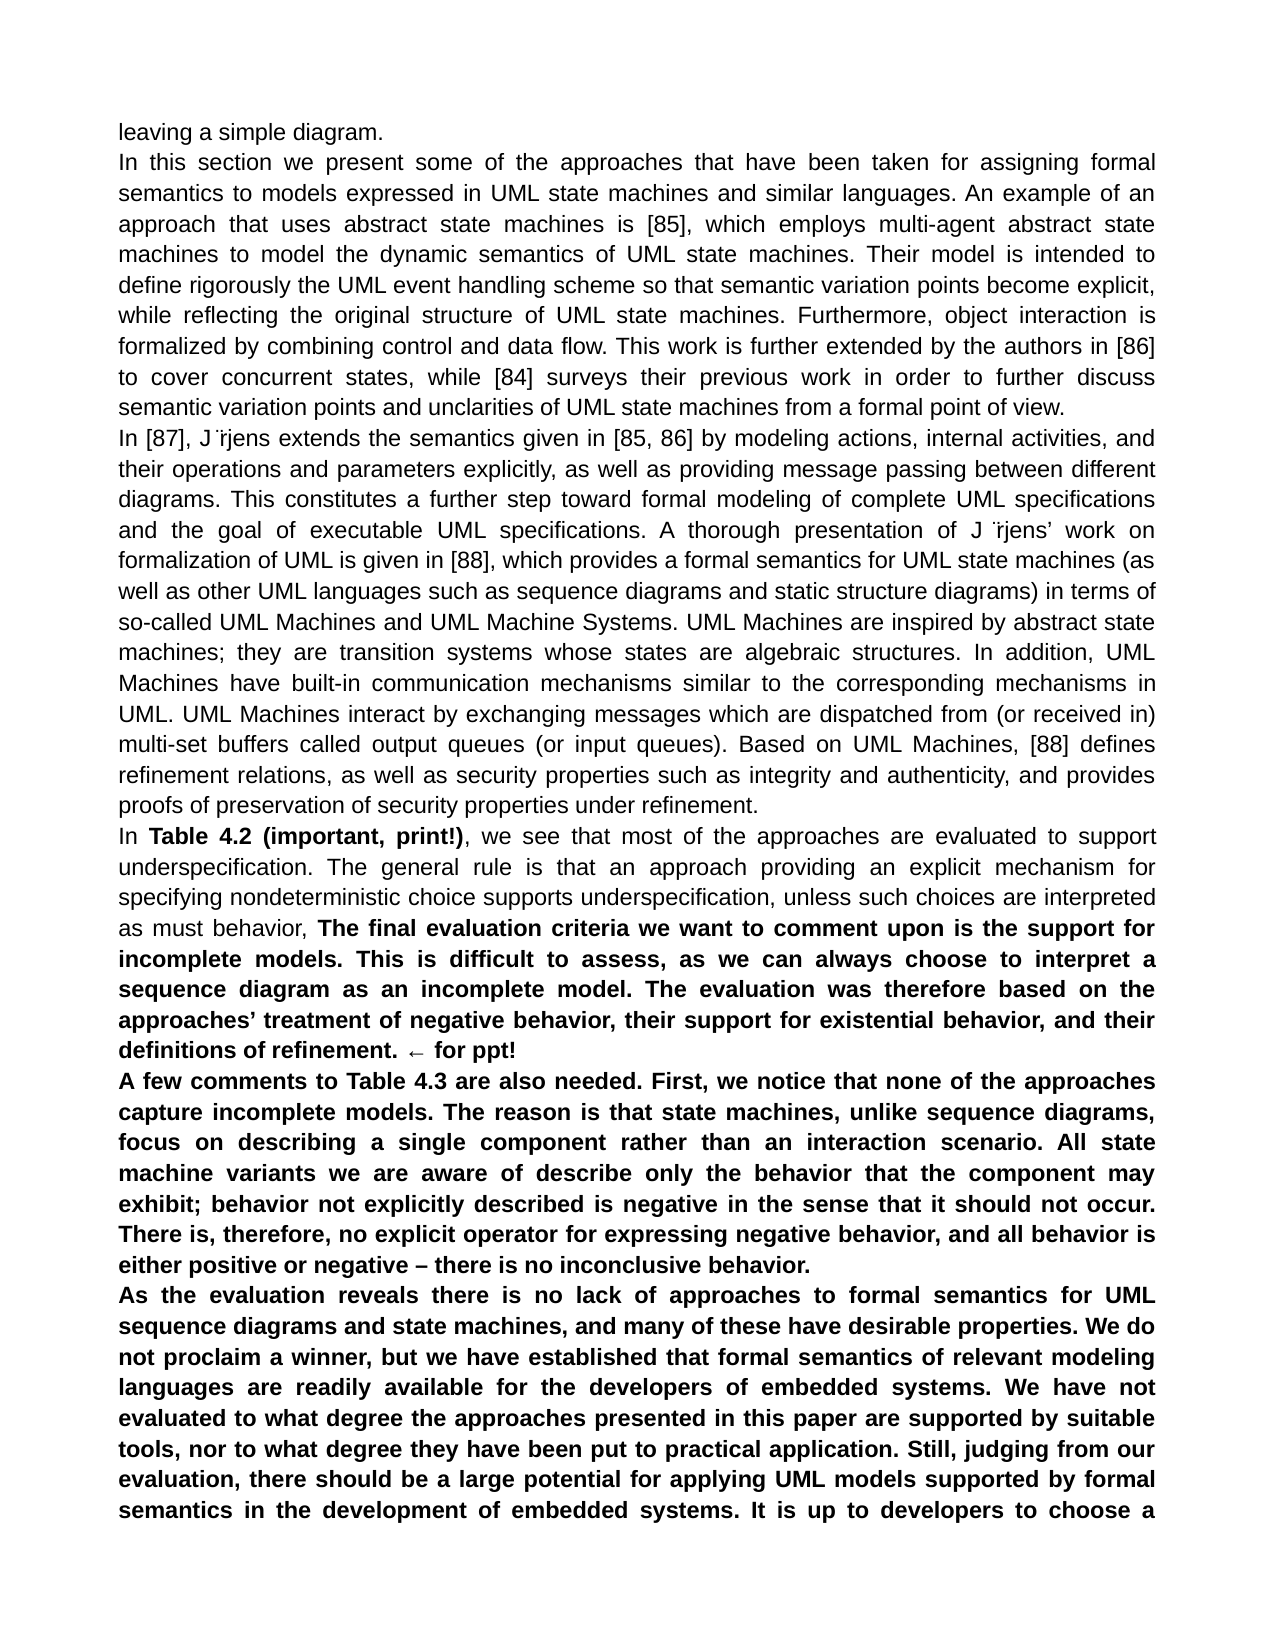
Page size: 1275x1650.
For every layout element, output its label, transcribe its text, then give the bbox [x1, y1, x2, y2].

text In [87], J ̈rjens extends the semantics given in [85, 86] by modeling actions, internal activities, and their operations and parameters explicitly, as well as providing message passing between different diagrams. This constitutes a further step toward formal modeling of complete UML specifications and the goal of executable UML specifications. A thorough presentation of J ̈rjens’ work on formalization of UML is given in [88], which provides a formal semantics for UML state machines (as well as other UML languages such as sequence diagrams and static structure diagrams) in terms of so-called UML Machines and UML Machine Systems. UML Machines are inspired by abstract state machines; they are transition systems whose states are algebraic structures. In addition, UML Machines have built-in communication mechanisms similar to the corresponding mechanisms in UML. UML Machines interact by exchanging messages which are dispatched from (or received in) multi-set buffers called output queues (or input queues). Based on UML Machines, [88] defines refinement relations, as well as security properties such as integrity and authenticity, and provides proofs of preservation of security properties under refinement. [118, 424, 1157, 819]
text A few comments to Table 4.3 are also needed. First, we notice that none of the approaches capture incomplete models. The reason is that state machines, unlike sequence diagrams, focus on describing a single component rather than an interaction scenario. All state machine variants we are aware of describe only the behavior that the component may exhibit; behavior not explicitly described is negative in the sense that it should not occur. There is, therefore, no explicit operator for expressing negative behavior, and all behavior is either positive or negative – there is no inconclusive behavior. [118, 1067, 1157, 1278]
text As the evaluation reveals there is no lack of approaches to formal semantics for UML sequence diagrams and state machines, and many of these have desirable properties. We do not proclaim a winner, but we have established that formal semantics of relevant modeling languages are readily available for the developers of embedded systems. We have not evaluated to what degree the approaches presented in this paper are supported by suitable tools, nor to what degree they have been put to practical application. Still, judging from our evaluation, there should be a large potential for applying UML models supported by formal semantics in the development of embedded systems. It is up to developers to choose a [118, 1282, 1157, 1523]
text leaving a simple diagram. [118, 118, 1157, 145]
text In this section we present some of the approaches that have been taken for assigning formal semantics to models expressed in UML state machines and similar languages. An example of an approach that uses abstract state machines is [85], which employs multi-agent abstract state machines to model the dynamic semantics of UML state machines. Their model is intended to define rigorously the UML event handling scheme so that semantic variation points become explicit, while reflecting the original structure of UML state machines. Furthermore, object interaction is formalized by combining control and data flow. This work is further extended by the authors in [86] to cover concurrent states, while [84] surveys their previous work in order to further discuss semantic variation points and unclarities of UML state machines from a formal point of view. [118, 149, 1157, 421]
text In Table 4.2 (important, print!), we see that most of the approaches are evaluated to support underspecification. The general rule is that an approach providing an explicit mechanism for specifying nondeterministic choice supports underspecification, unless such choices are interpreted as must behavior, The final evaluation criteria we want to comment upon is the support for incomplete models. This is difficult to assess, as we can always choose to interpret a sequence diagram as an incomplete model. The evaluation was therefore based on the approaches’ treatment of negative behavior, their support for existential behavior, and their definitions of refinement. ← for ppt! [118, 822, 1157, 1064]
